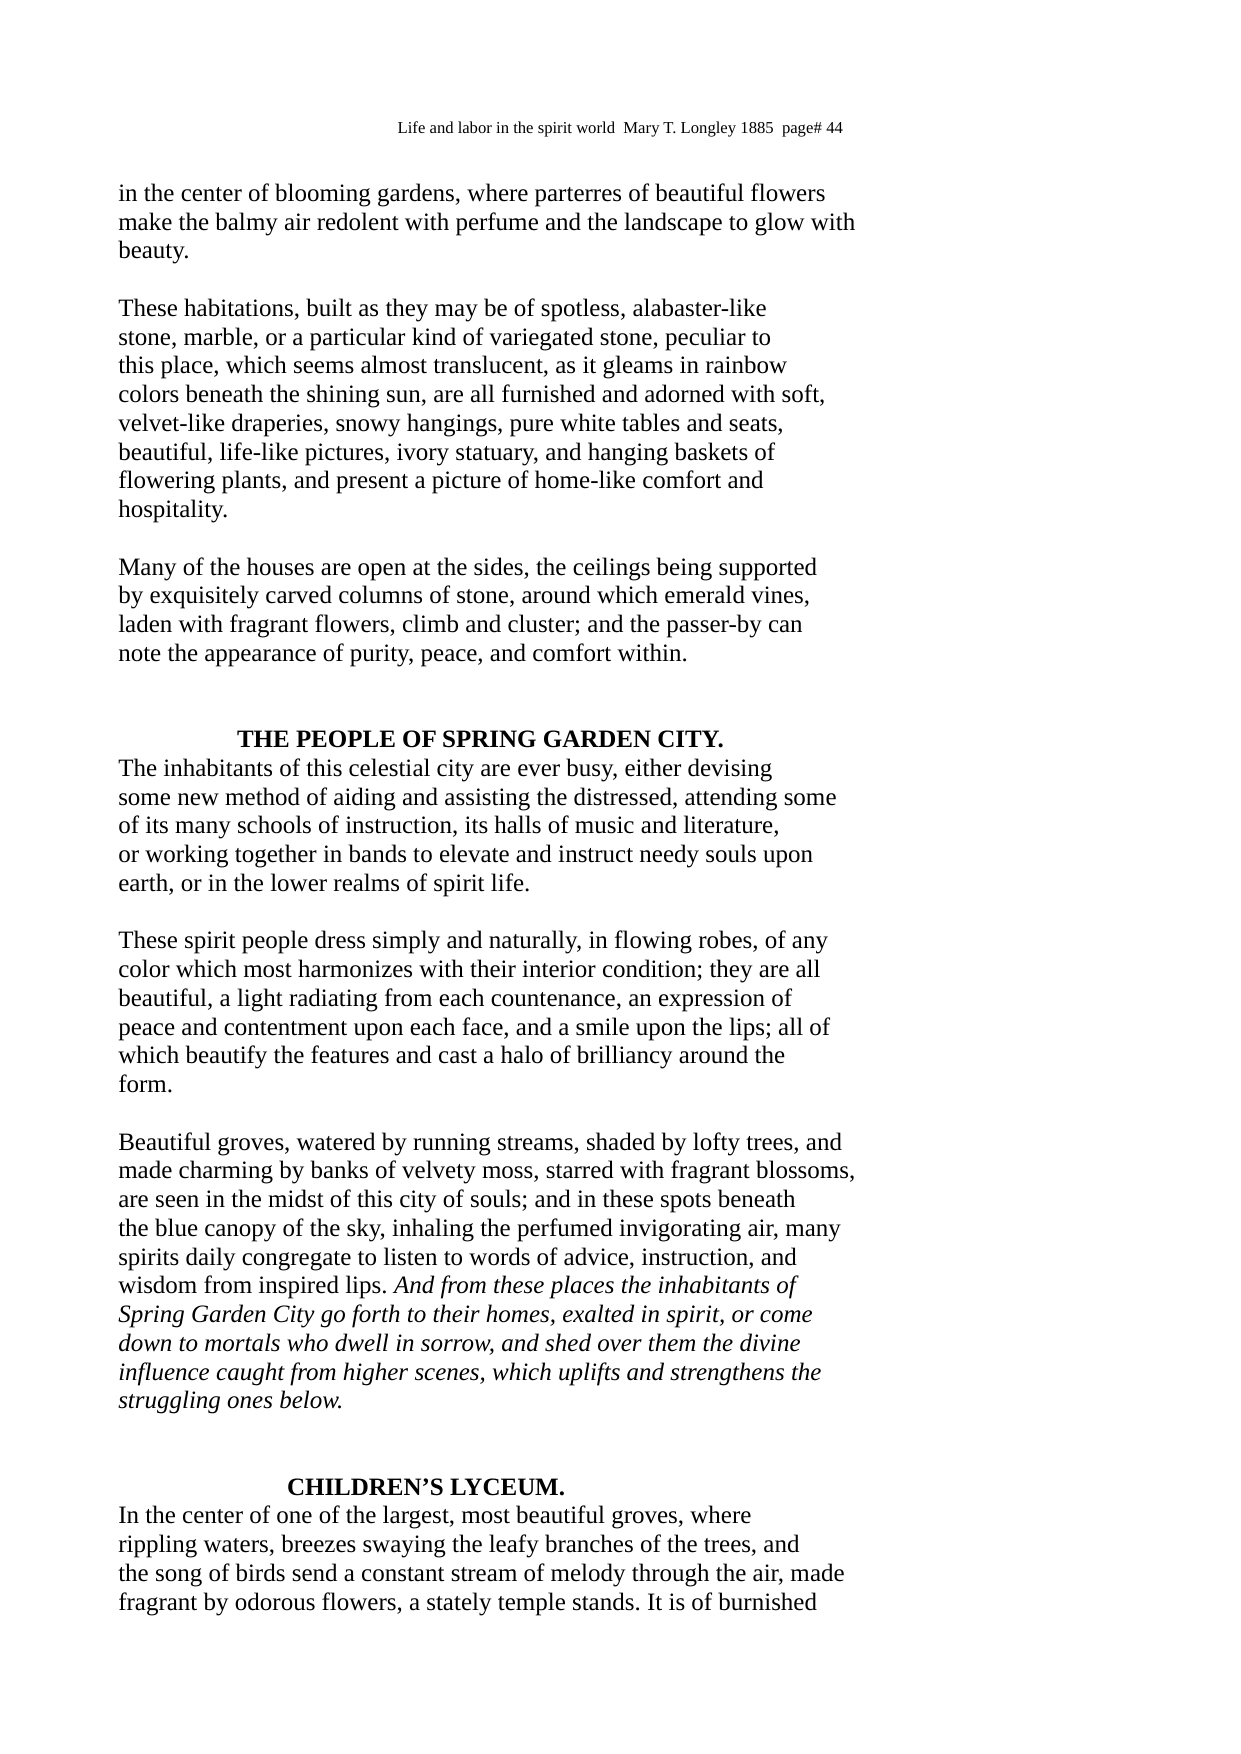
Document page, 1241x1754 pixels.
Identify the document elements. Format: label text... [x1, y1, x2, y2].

text are seen in the midst of this city of souls; and in these spots beneath [118, 1184, 1122, 1213]
text some new method of aiding and assisting the distressed, attending some [118, 782, 1122, 811]
text the song of birds send a constant stream of melody through the air, made [118, 1558, 1122, 1587]
text down to mortals who dwell in sorrow, and shed over them the divine [118, 1328, 1122, 1357]
text struggling ones below. [118, 1386, 1122, 1414]
text this place, which seems almost translucent, as it gleams in rainbow [118, 351, 1122, 379]
text influence caught from higher scenes, which uplifts and strengthens the [118, 1357, 1122, 1386]
text note the appearance of purity, peace, and comfort within. [118, 638, 1122, 667]
text earth, or in the lower realms of spirit life. [118, 868, 1122, 897]
text laden with fragrant flowers, climb and cluster; and the passer-by can [118, 609, 1122, 638]
text colors beneath the shining sun, are all furnished and adorned with soft, [118, 379, 1122, 408]
text color which most harmonizes with their interior condition; they are all [118, 954, 1122, 983]
text CHILDREN’S LYCEUM. [118, 1472, 1122, 1501]
text These habitations, built as they may be of spotless, alabaster-like [118, 293, 1122, 322]
text THE PEOPLE OF SPRING GARDEN CITY. [118, 724, 1122, 753]
text peace and contentment upon each face, and a smile upon the lips; all of [118, 1012, 1122, 1041]
text Beautiful groves, watered by running streams, shaded by lofty trees, and [118, 1127, 1122, 1156]
text by exquisitely carved columns of stone, around which emerald vines, [118, 581, 1122, 609]
text Many of the houses are open at the sides, the ceilings being supported [118, 552, 1122, 581]
text rippling waters, breezes swaying the leafy branches of the trees, and [118, 1529, 1122, 1558]
text in the center of blooming gardens, where parterres of beautiful flowers [118, 178, 1122, 207]
text beautiful, a light radiating from each countenance, an expression of [118, 983, 1122, 1012]
text hospitality. [118, 494, 1122, 523]
text or working together in bands to elevate and instruct needy souls upon [118, 839, 1122, 868]
text The inhabitants of this celestial city are ever busy, either devising [118, 753, 1122, 782]
text spirits daily congregate to listen to words of advice, instruction, and [118, 1242, 1122, 1271]
text the blue canopy of the sky, inhaling the perfumed invigorating air, many [118, 1213, 1122, 1242]
text make the balmy air redolent with perfume and the landscape to glow with [118, 207, 1122, 236]
text stone, marble, or a particular kind of variegated stone, peculiar to [118, 322, 1122, 351]
text velvet-like draperies, snowy hangings, pure white tables and seats, [118, 408, 1122, 437]
text beautiful, life-like pictures, ivory statuary, and hanging baskets of [118, 437, 1122, 466]
text wisdom from inspired lips. And from these places the inhabitants of [118, 1271, 1122, 1299]
text fragrant by odorous flowers, a stately temple stands. It is of burnished [118, 1587, 1122, 1616]
text These spirit people dress simply and naturally, in flowing robes, of any [118, 926, 1122, 954]
text Spring Garden City go forth to their homes, exalted in spirit, or come [118, 1299, 1122, 1328]
text form. [118, 1069, 1122, 1098]
text which beautify the features and cast a halo of brilliancy around the [118, 1041, 1122, 1069]
text In the center of one of the largest, most beautiful groves, where [118, 1501, 1122, 1529]
text of its many schools of instruction, its halls of music and literature, [118, 811, 1122, 839]
text flowering plants, and present a picture of home-like comfort and [118, 466, 1122, 494]
text made charming by banks of velvety moss, starred with fragrant blossoms, [118, 1156, 1122, 1184]
text beauty. [118, 236, 1122, 264]
